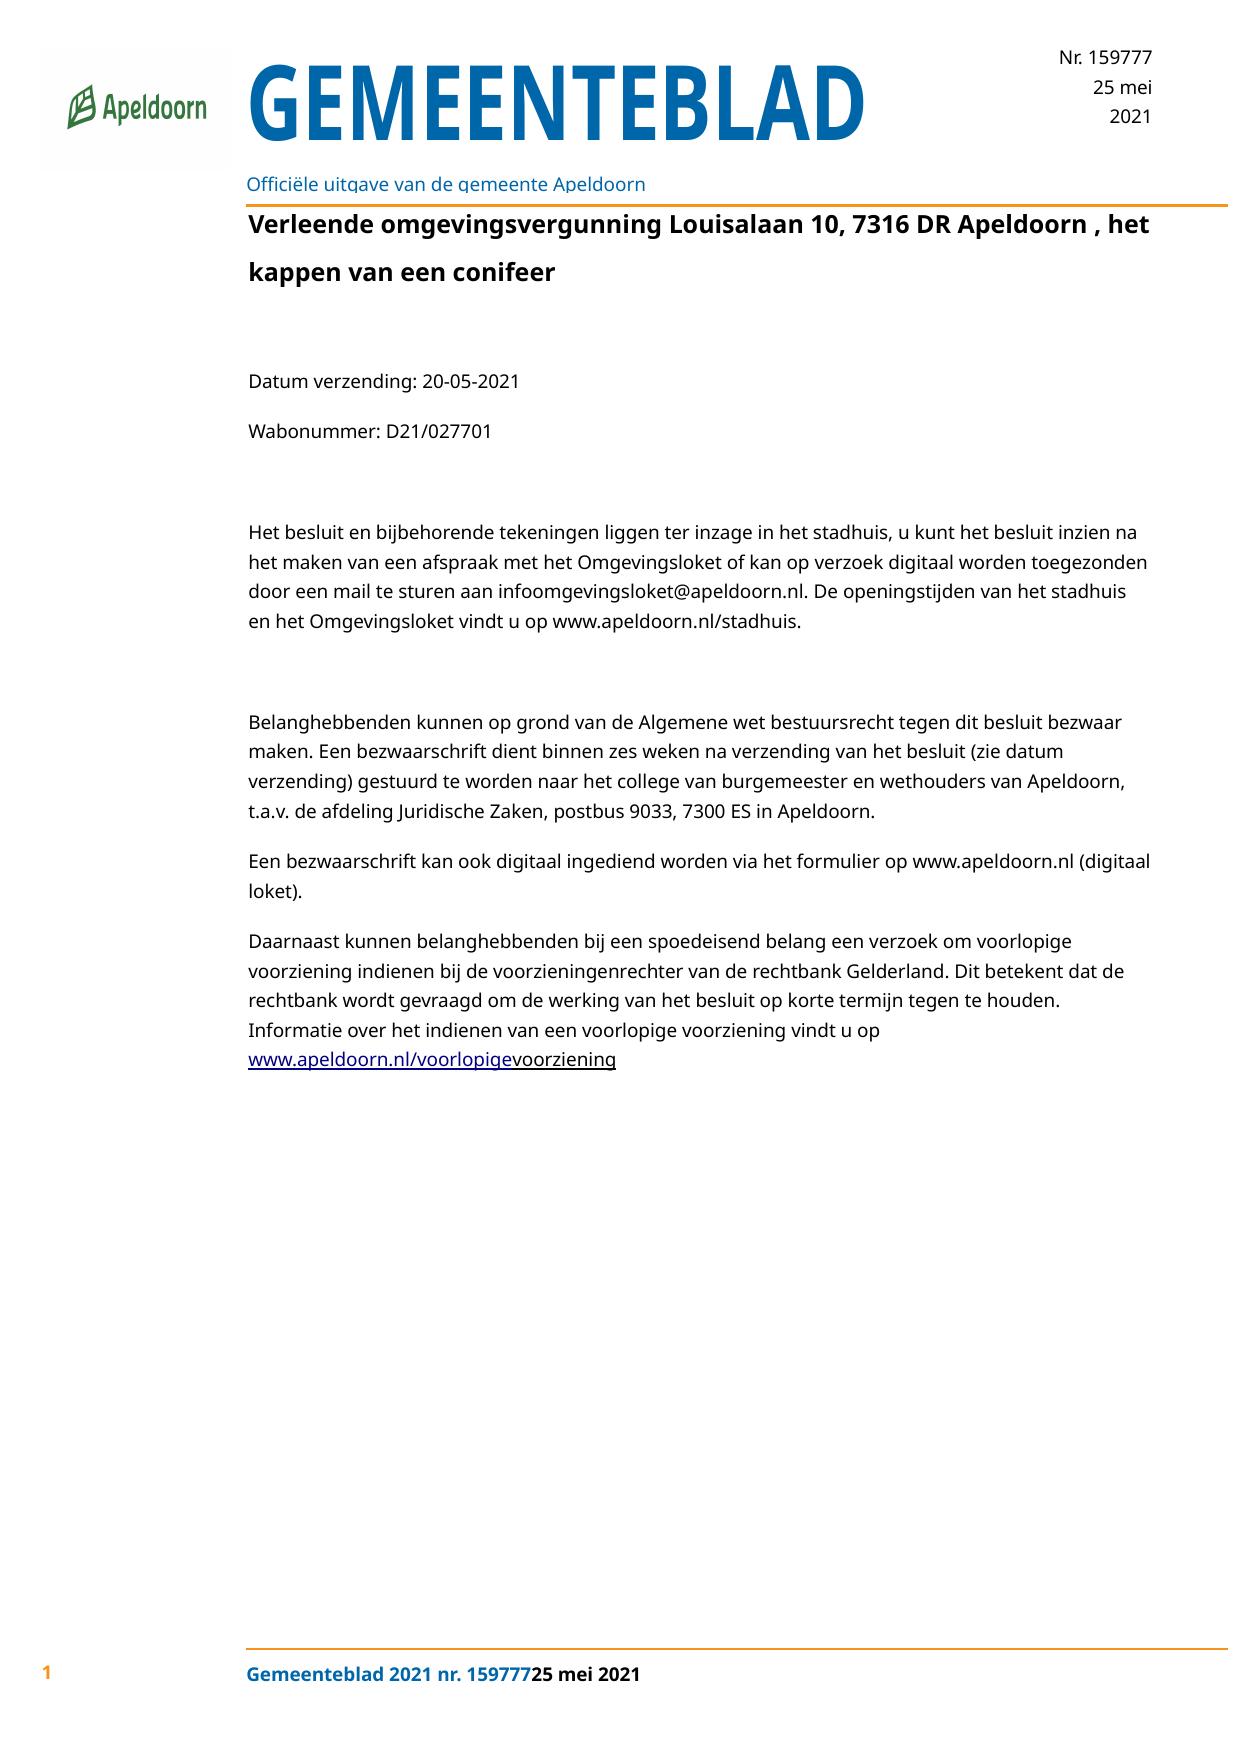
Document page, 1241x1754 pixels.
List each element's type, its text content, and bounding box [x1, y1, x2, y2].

text Verleende omgevingsvergunning Louisalaan 10, 7316 DR Apeldoorn , het kappen van een conifeer [248, 207, 1152, 288]
text Wabonummer: D21/027701 [248, 419, 1152, 444]
text Het besluit en bijbehorende tekeningen liggen ter inzage in het stadhuis, u kunt het besluit inzien na het maken van een afspraak met het Omgevingsloket of kan op verzoek digitaal worden toegezonden door een mail te sturen aan infoomgevingsloket@apeldoorn.nl. De openingstijden van het stadhuis en het Omgevingsloket vindt u op www.apeldoorn.nl/stadhuis. [248, 519, 1152, 634]
text Daarnaast kunnen belanghebbenden bij een spoedeisend belang een verzoek om voorlopige voorziening indienen bij de voorzieningenrechter van de rechtbank Gelderland. Dit betekent dat de rechtbank wordt gevraagd om de werking van het besluit op korte termijn tegen te houden. Informatie over het indienen van een voorlopige voorziening vindt u op www.apeldoorn.nl/voorlopigevoorziening [248, 928, 1152, 1072]
text Een bezwaarschrift kan ook digitaal ingediend worden via het formulier op www.apeldoorn.nl (digitaal loket). [248, 848, 1152, 904]
text Belanghebbenden kunnen op grond van de Algemene wet bestuursrecht tegen dit besluit bezwaar maken. Een bezwaarschrift dient binnen zes weken na verzending van het besluit (zie datum verzending) gestuurd te worden naar het college van burgemeester en wethouders van Apeldoorn, t.a.v. de afdeling Juridische Zaken, postbus 9033, 7300 ES in Apeldoorn. [248, 709, 1152, 824]
text Datum verzending: 20-05-2021 [248, 368, 1152, 394]
picture [41, 47, 231, 172]
